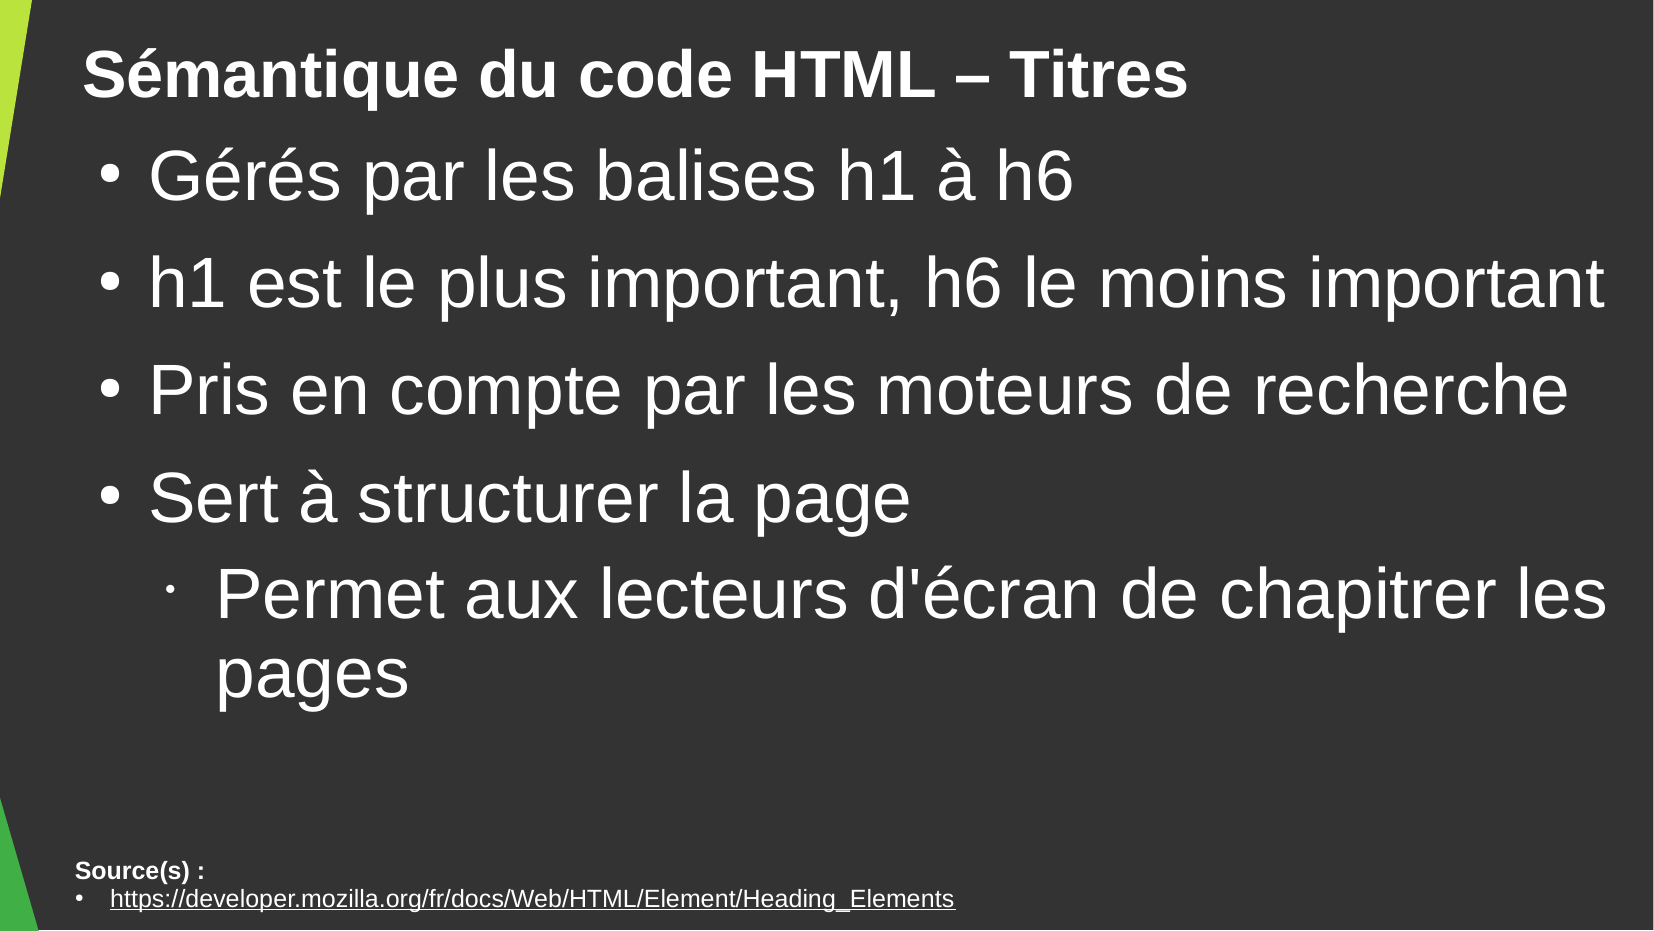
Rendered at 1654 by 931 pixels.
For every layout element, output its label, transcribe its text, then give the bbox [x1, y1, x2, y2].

list Gérés par les balises h1 à h6 h1 est le plus important, h6 le moins important Pris en compte par les moteurs de recherche Sert à structurer la page Permet aux lecteurs d'écran de chapitrer les pages [80, 135, 1630, 839]
text_box [0, 0, 33, 199]
text_box [0, 797, 39, 931]
title Sémantique du code HTML – Titres [82, 36, 1654, 130]
text_box Source(s) : https://developer.mozilla.org/fr/docs/Web/HTML/Element/Heading_Elements [60, 821, 1546, 921]
